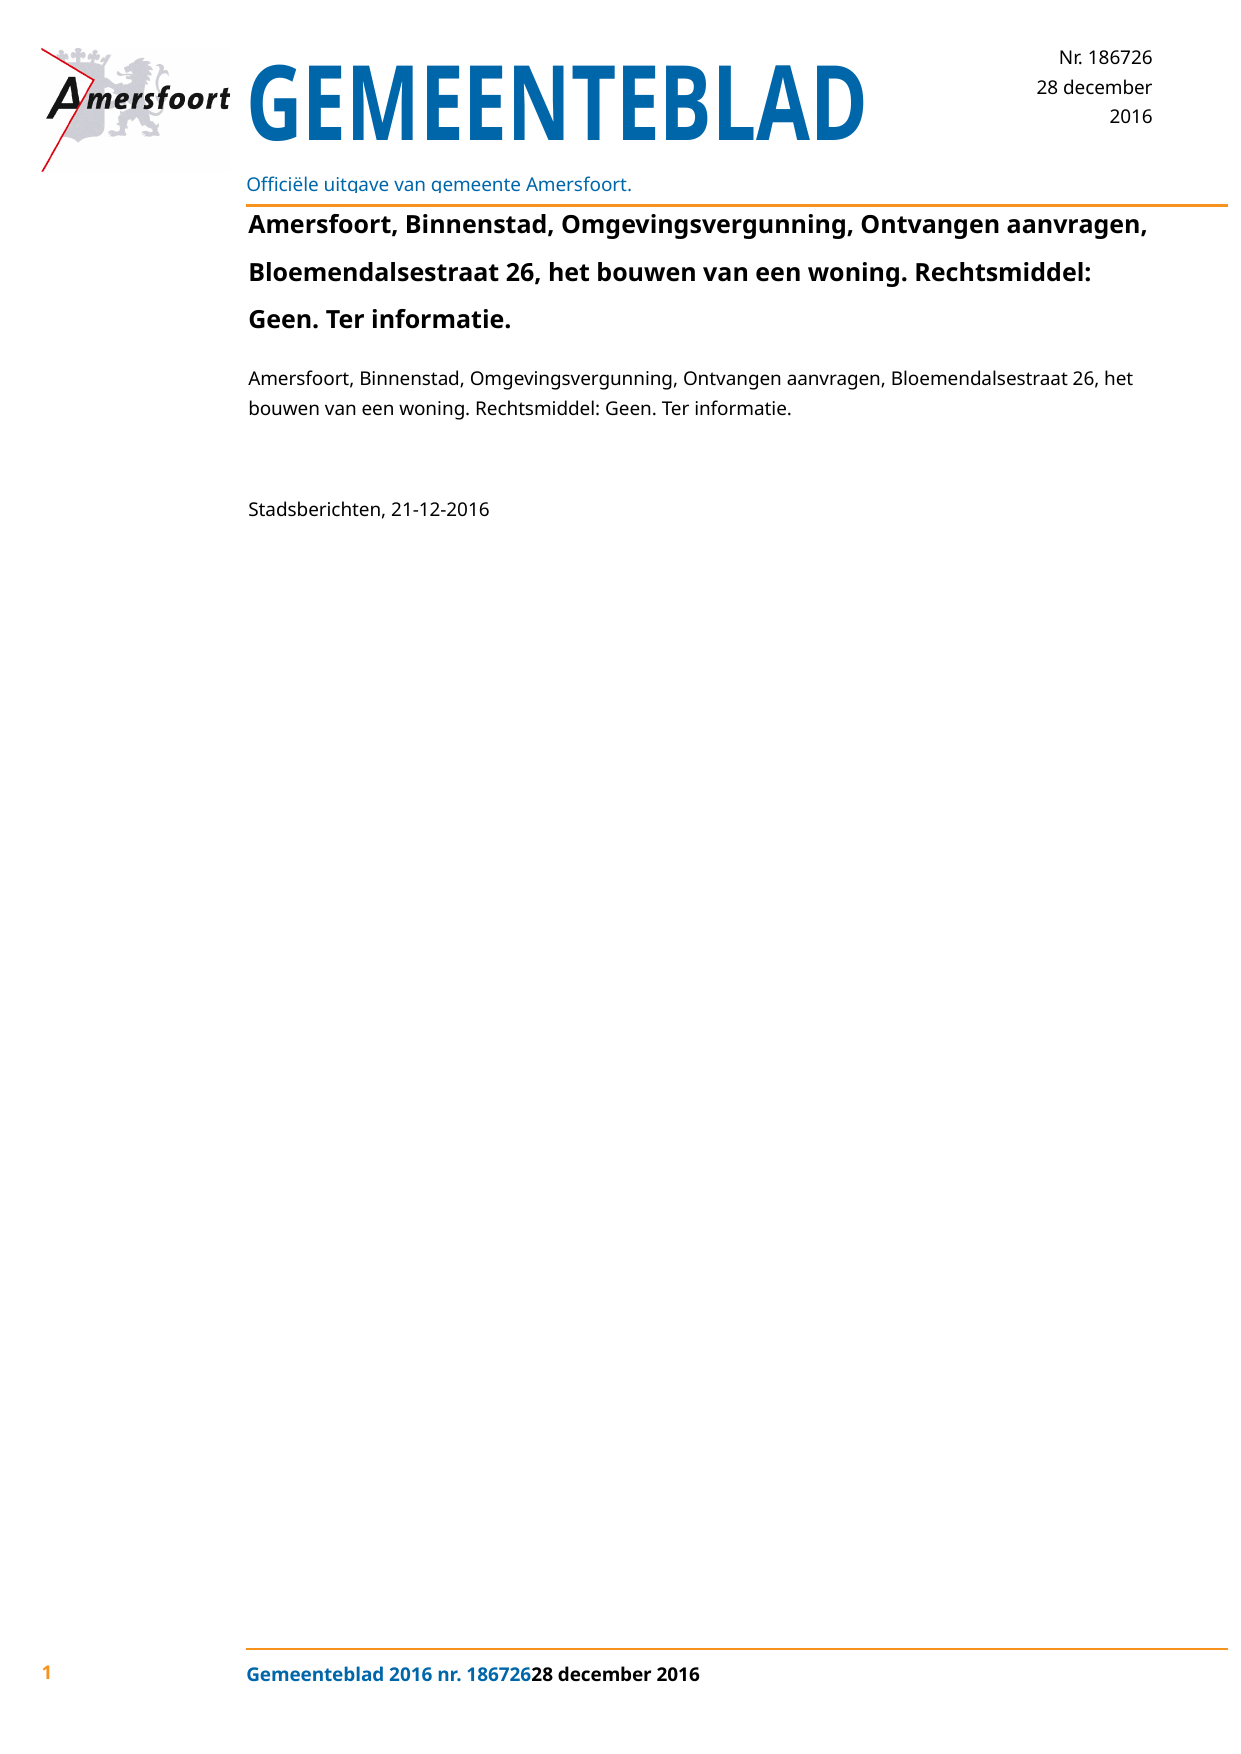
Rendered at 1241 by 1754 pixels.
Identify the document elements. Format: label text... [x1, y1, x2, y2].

picture [41, 47, 231, 172]
text Stadsberichten, 21-12-2016 [248, 496, 1152, 522]
text Amersfoort, Binnenstad, Omgevingsvergunning, Ontvangen aanvragen, Bloemendalsestraat 26, het bouwen van een woning. Rechtsmiddel: Geen. Ter informatie. [248, 207, 1152, 336]
text Amersfoort, Binnenstad, Omgevingsvergunning, Ontvangen aanvragen, Bloemendalsestraat 26, het bouwen van een woning. Rechtsmiddel: Geen. Ter informatie. [248, 366, 1152, 421]
